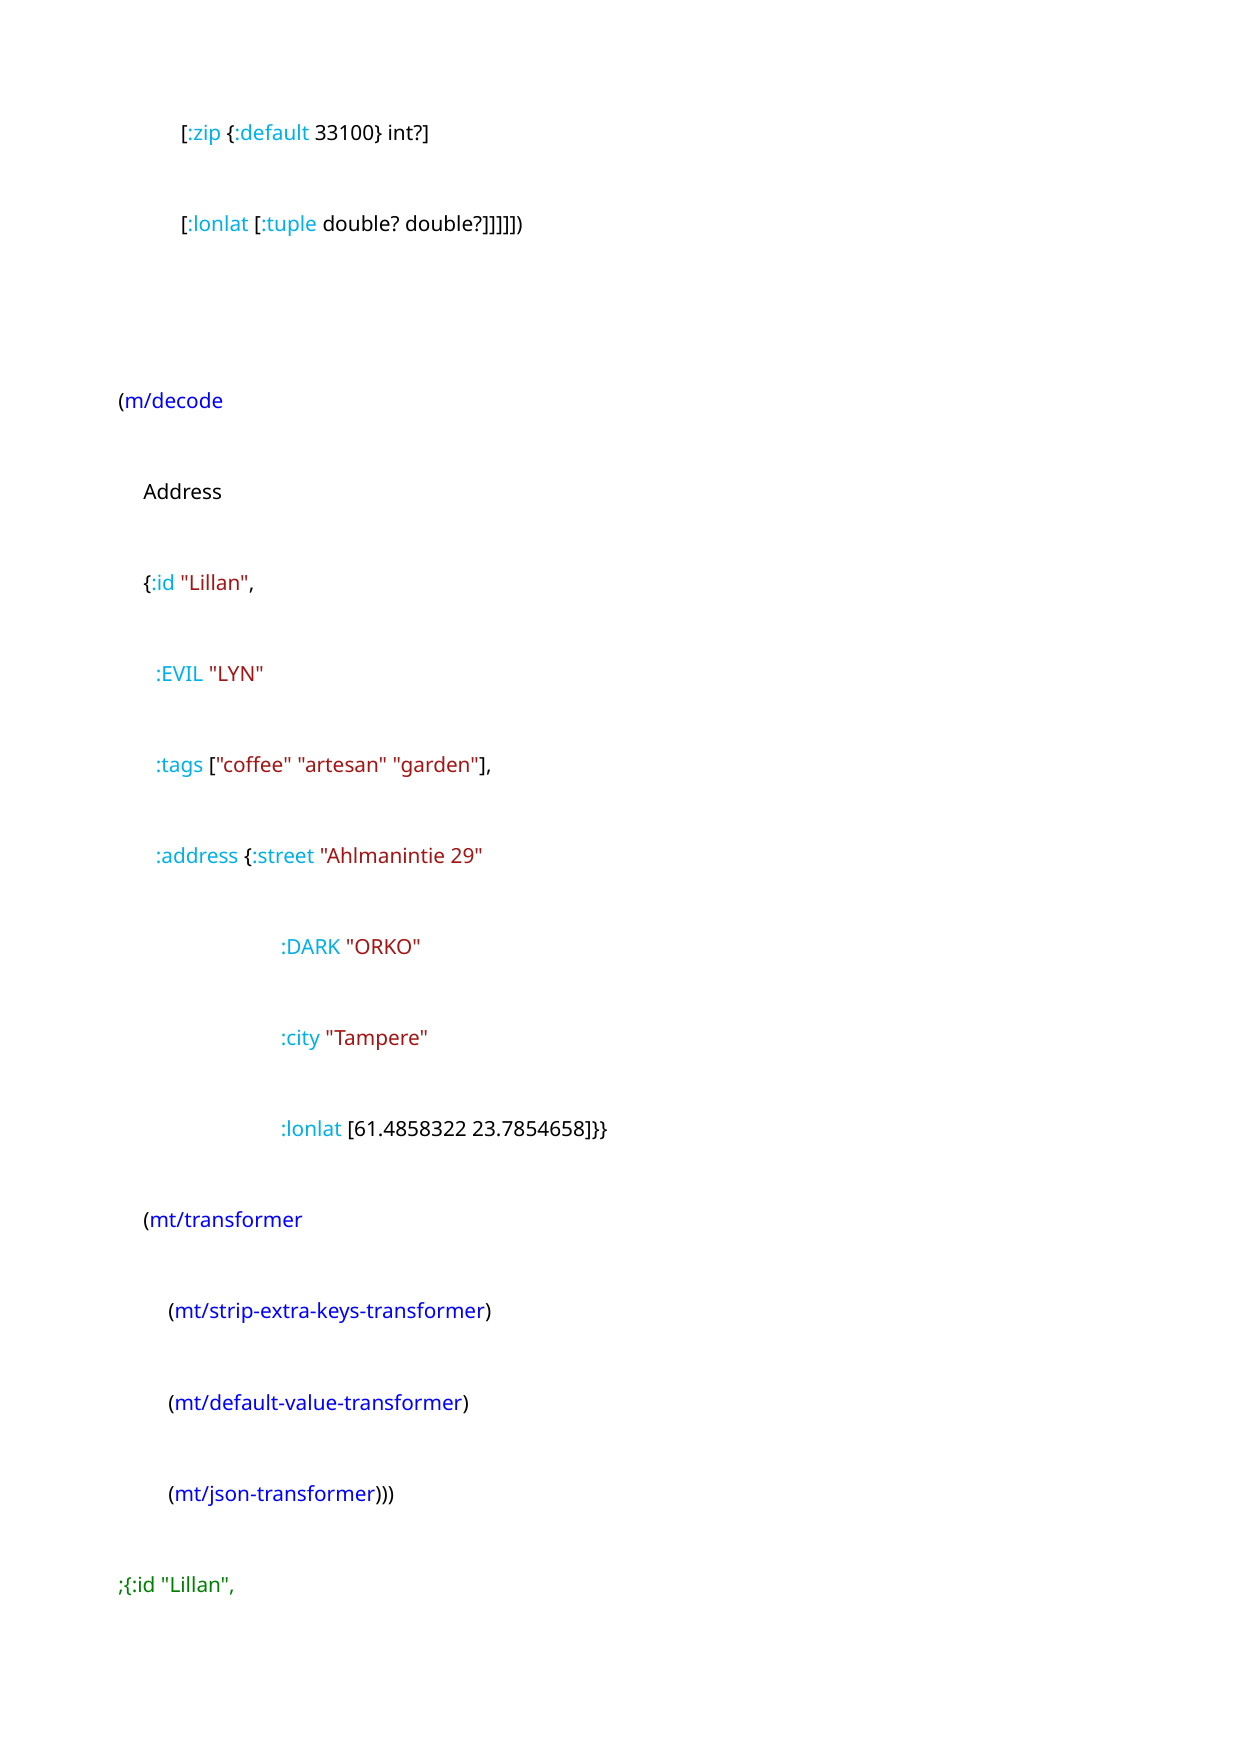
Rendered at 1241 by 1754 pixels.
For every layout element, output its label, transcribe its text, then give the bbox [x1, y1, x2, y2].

text (mt/strip-extra-keys-transformer) [118, 1297, 1122, 1325]
text (m/decode [118, 386, 1122, 415]
text :tags ["coffee" "artesan" "garden"], [118, 750, 1122, 779]
text :DARK "ORKO" [118, 932, 1122, 961]
text :lonlat [61.4858322 23.7854658]}} [118, 1114, 1122, 1143]
text {:id "Lillan", [118, 568, 1122, 597]
text :EVIL "LYN" [118, 659, 1122, 688]
text (mt/transformer [118, 1206, 1122, 1234]
text (mt/json-transformer))) [118, 1479, 1122, 1507]
text :address {:street "Ahlmanintie 29" [118, 841, 1122, 870]
text Address [118, 477, 1122, 506]
text ;{:id "Lillan", [118, 1570, 1122, 1598]
text [:zip {:default 33100} int?] [118, 118, 1122, 147]
text :city "Tampere" [118, 1023, 1122, 1052]
text [:lonlat [:tuple double? double?]]]]]) [118, 209, 1122, 238]
text (mt/default-value-transformer) [118, 1388, 1122, 1416]
